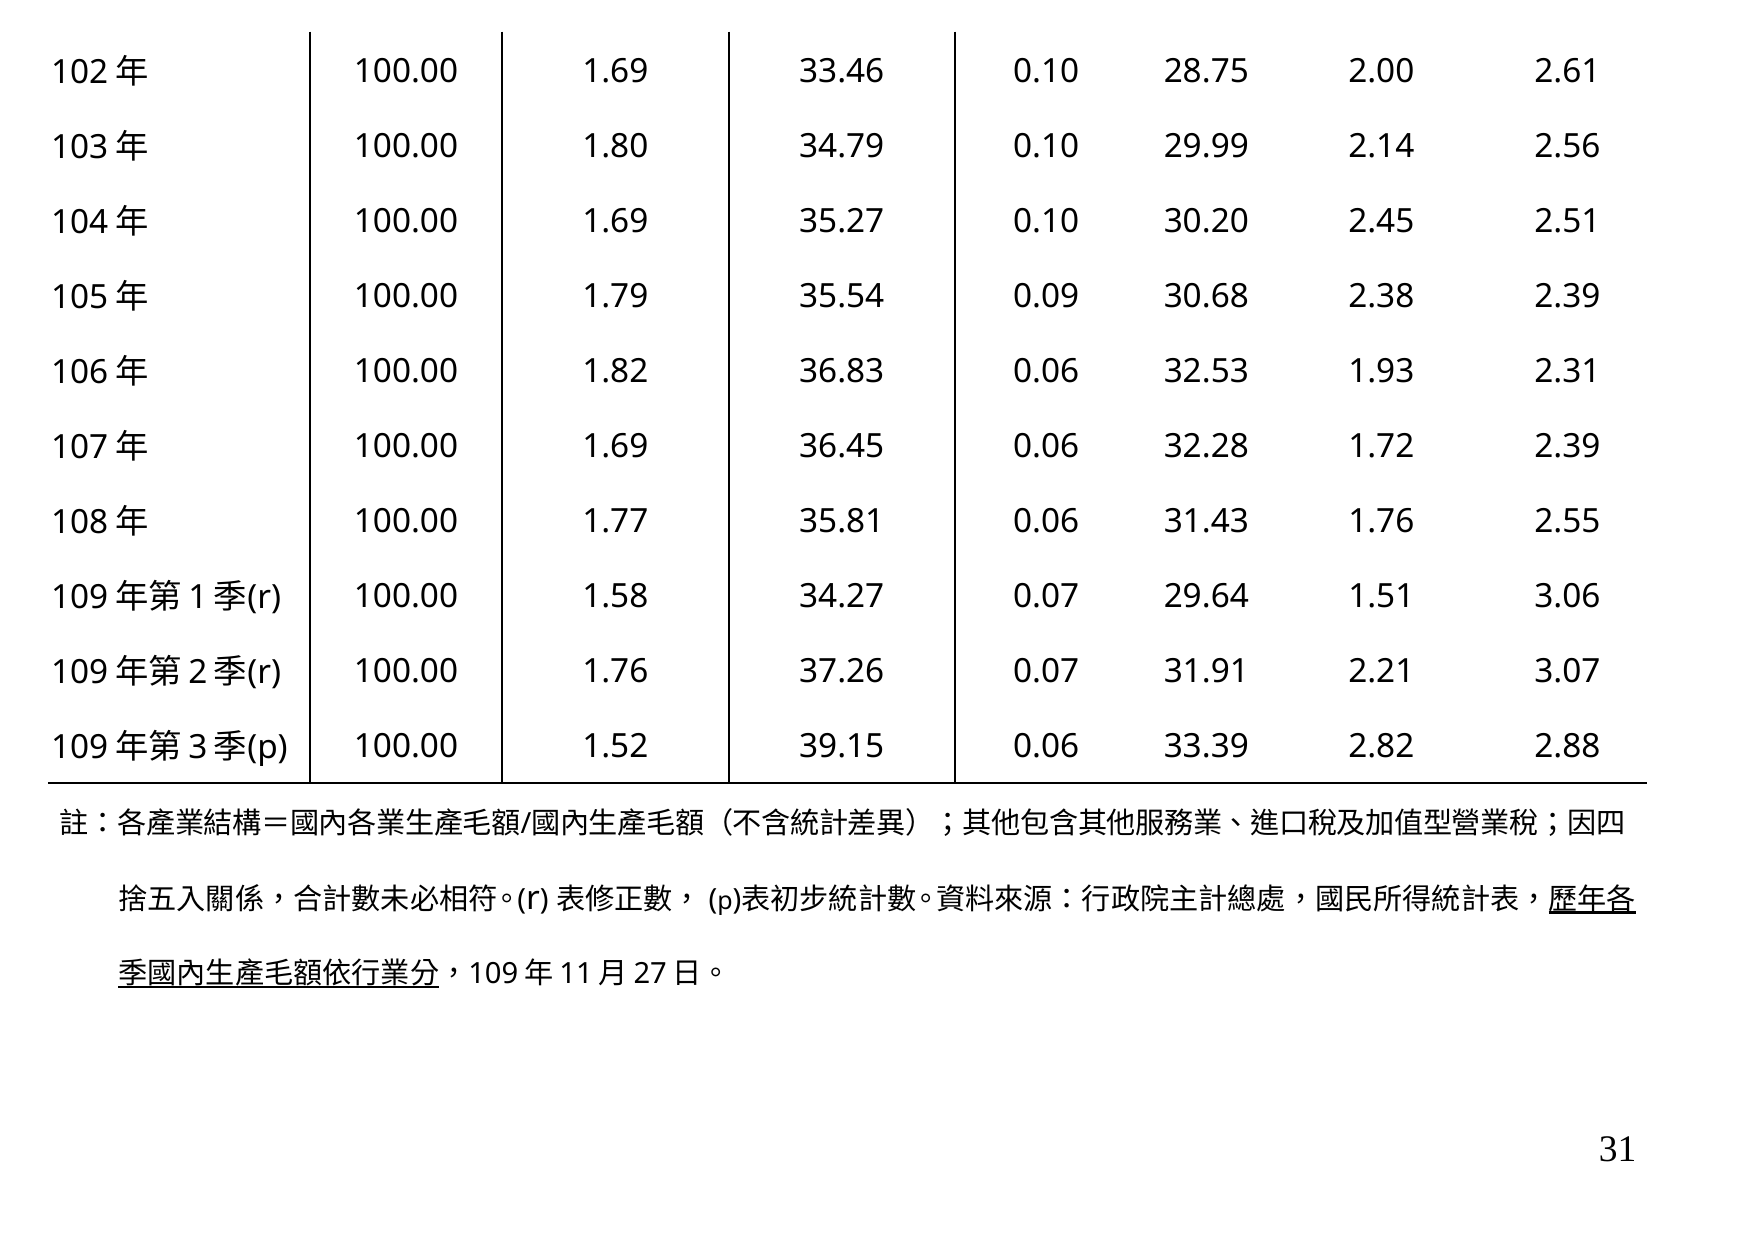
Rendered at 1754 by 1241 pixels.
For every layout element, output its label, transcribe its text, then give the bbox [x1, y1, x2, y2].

table_cell 2.39 [1487, 407, 1647, 482]
table_cell 2.38 [1275, 257, 1487, 332]
table_cell 29.64 [1137, 557, 1275, 632]
table_cell 0.10 [956, 107, 1137, 182]
table_cell 39.15 [730, 707, 954, 782]
table_cell 0.10 [956, 182, 1137, 257]
table_cell 2.55 [1487, 482, 1647, 557]
table_cell 31.43 [1137, 482, 1275, 557]
table_cell 1.69 [503, 32, 728, 107]
table_cell 2.88 [1487, 707, 1647, 782]
table_cell 100.00 [311, 407, 501, 482]
table_cell 100.00 [311, 707, 501, 782]
table_cell 37.26 [730, 632, 954, 707]
table_cell 0.06 [956, 482, 1137, 557]
table_cell 105年 [48, 257, 309, 332]
table_cell 100.00 [311, 482, 501, 557]
table_cell 2.21 [1275, 632, 1487, 707]
table_cell 33.39 [1137, 707, 1275, 782]
table_cell 0.07 [956, 557, 1137, 632]
table_cell 0.10 [956, 32, 1137, 107]
table_cell 3.07 [1487, 632, 1647, 707]
table_cell 100.00 [311, 557, 501, 632]
table_cell 28.75 [1137, 32, 1275, 107]
table_cell 31.91 [1137, 632, 1275, 707]
table_cell 0.06 [956, 332, 1137, 407]
table_cell 1.76 [1275, 482, 1487, 557]
table_cell 2.82 [1275, 707, 1487, 782]
table_cell 32.53 [1137, 332, 1275, 407]
table_cell 32.28 [1137, 407, 1275, 482]
table_cell 34.27 [730, 557, 954, 632]
table_cell 35.54 [730, 257, 954, 332]
table_cell 1.76 [503, 632, 728, 707]
table_cell 104年 [48, 182, 309, 257]
table_cell 1.72 [1275, 407, 1487, 482]
table_cell 30.68 [1137, 257, 1275, 332]
table_cell 1.77 [503, 482, 728, 557]
table_cell 1.93 [1275, 332, 1487, 407]
table_cell 35.27 [730, 182, 954, 257]
table_cell 106年 [48, 332, 309, 407]
table_cell 1.82 [503, 332, 728, 407]
table_cell 1.58 [503, 557, 728, 632]
table_cell 1.52 [503, 707, 728, 782]
table_cell 2.45 [1275, 182, 1487, 257]
table_cell 100.00 [311, 632, 501, 707]
table_cell 2.51 [1487, 182, 1647, 257]
table_cell 2.39 [1487, 257, 1647, 332]
table_cell 1.51 [1275, 557, 1487, 632]
table_cell 0.06 [956, 707, 1137, 782]
table_cell 108年 [48, 482, 309, 557]
table_cell 100.00 [311, 32, 501, 107]
table_cell 2.61 [1487, 32, 1647, 107]
table_cell 107年 [48, 407, 309, 482]
table_cell 36.83 [730, 332, 954, 407]
table_cell 1.79 [503, 257, 728, 332]
table_cell 29.99 [1137, 107, 1275, 182]
table_cell 0.07 [956, 632, 1137, 707]
table_cell 109年第1季(r) [48, 557, 309, 632]
table_cell 35.81 [730, 482, 954, 557]
table_cell 34.79 [730, 107, 954, 182]
table_cell 1.69 [503, 407, 728, 482]
table_cell 100.00 [311, 182, 501, 257]
table_cell 1.80 [503, 107, 728, 182]
table_cell 36.45 [730, 407, 954, 482]
table_cell 2.31 [1487, 332, 1647, 407]
table_cell 33.46 [730, 32, 954, 107]
table_cell 2.56 [1487, 107, 1647, 182]
text 註：各產業結構＝國內各業生產毛額/國內生產毛額（不含統計差異）；其他包含其他服務業、進口稅及加值型營業稅；因四捨五入關係，合計數未必相符。(r) 表修正數， (p)表初步統計數。資料來源：行政院主計總處，國民所得統計表，歷年各季國內生產毛額依行業分，109年11月27日。 [59, 784, 1636, 1009]
table_cell 3.06 [1487, 557, 1647, 632]
table_cell 0.09 [956, 257, 1137, 332]
table_cell 100.00 [311, 107, 501, 182]
table_cell 102年 [48, 32, 309, 107]
table_cell 2.00 [1275, 32, 1487, 107]
table_cell 100.00 [311, 257, 501, 332]
table_cell 1.69 [503, 182, 728, 257]
table_cell 2.14 [1275, 107, 1487, 182]
table_cell 100.00 [311, 332, 501, 407]
table_cell 109年第3季(p) [48, 707, 309, 782]
table_cell 109年第2季(r) [48, 632, 309, 707]
table_cell 30.20 [1137, 182, 1275, 257]
table_cell 0.06 [956, 407, 1137, 482]
table_cell 103年 [48, 107, 309, 182]
